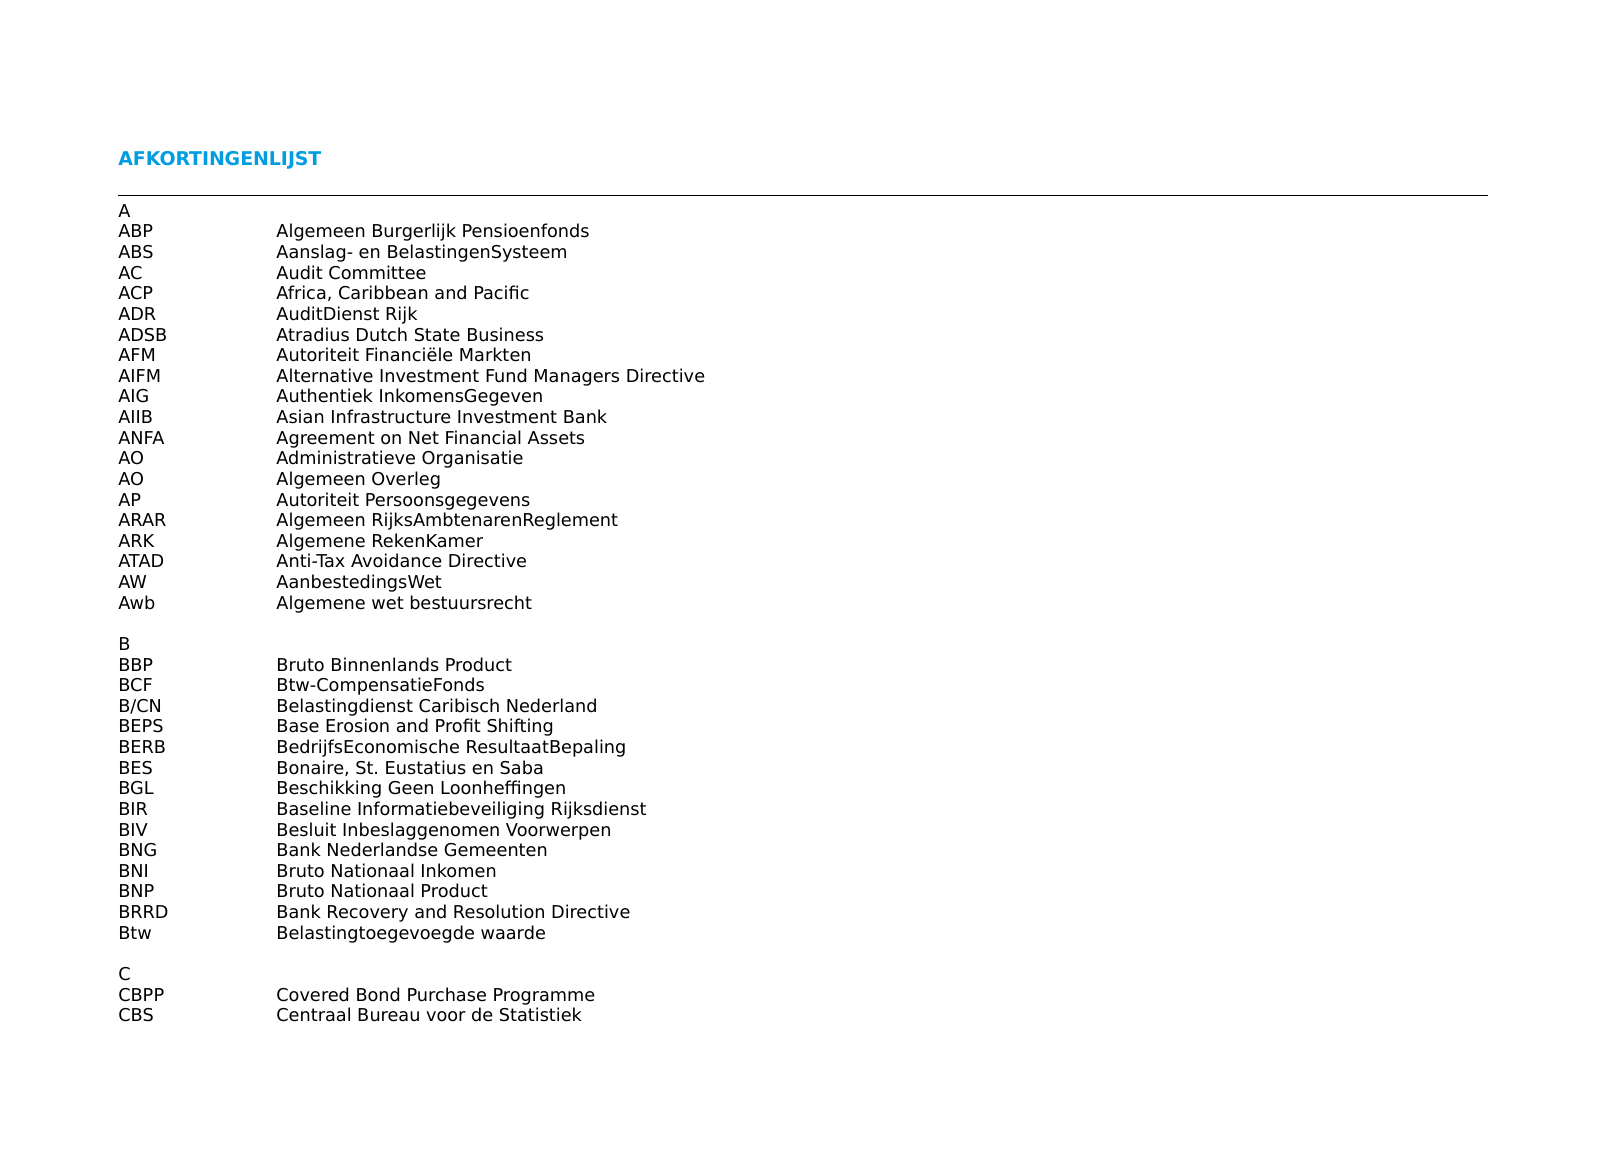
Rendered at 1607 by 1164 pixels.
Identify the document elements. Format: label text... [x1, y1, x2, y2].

table_cell Agreement on Net Financial Assets [270, 428, 1488, 448]
table_cell B/CN [118, 696, 270, 716]
table_cell Bruto Nationaal Product [270, 881, 1488, 902]
table_cell BERB [118, 737, 270, 758]
table_cell AW [118, 572, 270, 593]
table_cell Alternative Investment Fund Managers Directive [270, 366, 1488, 386]
table_cell Atradius Dutch State Business [270, 325, 1488, 345]
table_header A [118, 196, 270, 221]
table_cell [118, 943, 270, 964]
table_cell Anti-Tax Avoidance Directive [270, 551, 1488, 572]
table_cell BGL [118, 778, 270, 799]
table_cell ABS [118, 242, 270, 263]
table_cell ARK [118, 531, 270, 551]
table_cell C [118, 964, 270, 984]
table_cell BIV [118, 820, 270, 840]
table_cell Base Erosion and Profit Shifting [270, 716, 1488, 737]
table_cell ABP [118, 221, 270, 242]
table_cell BNI [118, 861, 270, 881]
table_cell [270, 943, 1488, 964]
table_cell Autoriteit Financiële Markten [270, 345, 1488, 366]
table_cell Centraal Bureau voor de Statistiek [270, 1005, 1488, 1026]
table_cell BES [118, 758, 270, 778]
table_cell Bonaire, St. Eustatius en Saba [270, 758, 1488, 778]
table_cell BNG [118, 840, 270, 861]
table_cell BBP [118, 655, 270, 675]
table_cell ATAD [118, 551, 270, 572]
table_cell ADR [118, 304, 270, 324]
table_cell BRRD [118, 902, 270, 923]
table_cell CBPP [118, 985, 270, 1005]
table_cell Algemeen RijksAmbtenarenReglement [270, 510, 1488, 531]
table_cell BIR [118, 799, 270, 819]
table_cell Awb [118, 593, 270, 613]
table_cell ACP [118, 283, 270, 304]
table_cell ADSB [118, 325, 270, 345]
table_cell Bank Recovery and Resolution Directive [270, 902, 1488, 923]
table_cell AIG [118, 386, 270, 407]
table_cell CBS [118, 1005, 270, 1026]
table_cell ANFA [118, 428, 270, 448]
table_cell Authentiek InkomensGegeven [270, 386, 1488, 407]
table_cell Beschikking Geen Loonheffingen [270, 778, 1488, 799]
table_cell Audit Committee [270, 263, 1488, 283]
table_cell AC [118, 263, 270, 283]
table_cell [270, 634, 1488, 654]
table_cell Algemeen Overleg [270, 469, 1488, 489]
table_cell AO [118, 448, 270, 469]
table_cell Bruto Nationaal Inkomen [270, 861, 1488, 881]
table_cell Btw [118, 923, 270, 943]
table_cell ARAR [118, 510, 270, 531]
table_cell BEPS [118, 716, 270, 737]
table_cell Algemene RekenKamer [270, 531, 1488, 551]
subtitle AFKORTINGENLIJST [118, 148, 1488, 170]
table_cell AO [118, 469, 270, 489]
table_cell Administratieve Organisatie [270, 448, 1488, 469]
table_cell [270, 964, 1488, 984]
table_cell BCF [118, 675, 270, 696]
table_cell AuditDienst Rijk [270, 304, 1488, 324]
table_cell AanbestedingsWet [270, 572, 1488, 593]
table_cell Bank Nederlandse Gemeenten [270, 840, 1488, 861]
table_cell B [118, 634, 270, 654]
table_cell Bruto Binnenlands Product [270, 655, 1488, 675]
table_cell AP [118, 490, 270, 510]
table_cell Asian Infrastructure Investment Bank [270, 407, 1488, 428]
table_cell Algemeen Burgerlijk Pensioenfonds [270, 221, 1488, 242]
table_cell AIIB [118, 407, 270, 428]
table_cell Aanslag- en BelastingenSysteem [270, 242, 1488, 263]
table_cell AIFM [118, 366, 270, 386]
table_cell Belastingtoegevoegde waarde [270, 923, 1488, 943]
table_cell BedrijfsEconomische ResultaatBepaling [270, 737, 1488, 758]
table_cell Autoriteit Persoonsgegevens [270, 490, 1488, 510]
table_cell Btw-CompensatieFonds [270, 675, 1488, 696]
table_header [270, 196, 1488, 221]
table_cell BNP [118, 881, 270, 902]
table_cell Africa, Caribbean and Pacific [270, 283, 1488, 304]
table_cell [270, 613, 1488, 634]
table_cell AFM [118, 345, 270, 366]
table_cell Algemene wet bestuursrecht [270, 593, 1488, 613]
table_cell Belastingdienst Caribisch Nederland [270, 696, 1488, 716]
table_cell Baseline Informatiebeveiliging Rijksdienst [270, 799, 1488, 819]
table_cell Besluit Inbeslaggenomen Voorwerpen [270, 820, 1488, 840]
table_cell Covered Bond Purchase Programme [270, 985, 1488, 1005]
table_cell [118, 613, 270, 634]
